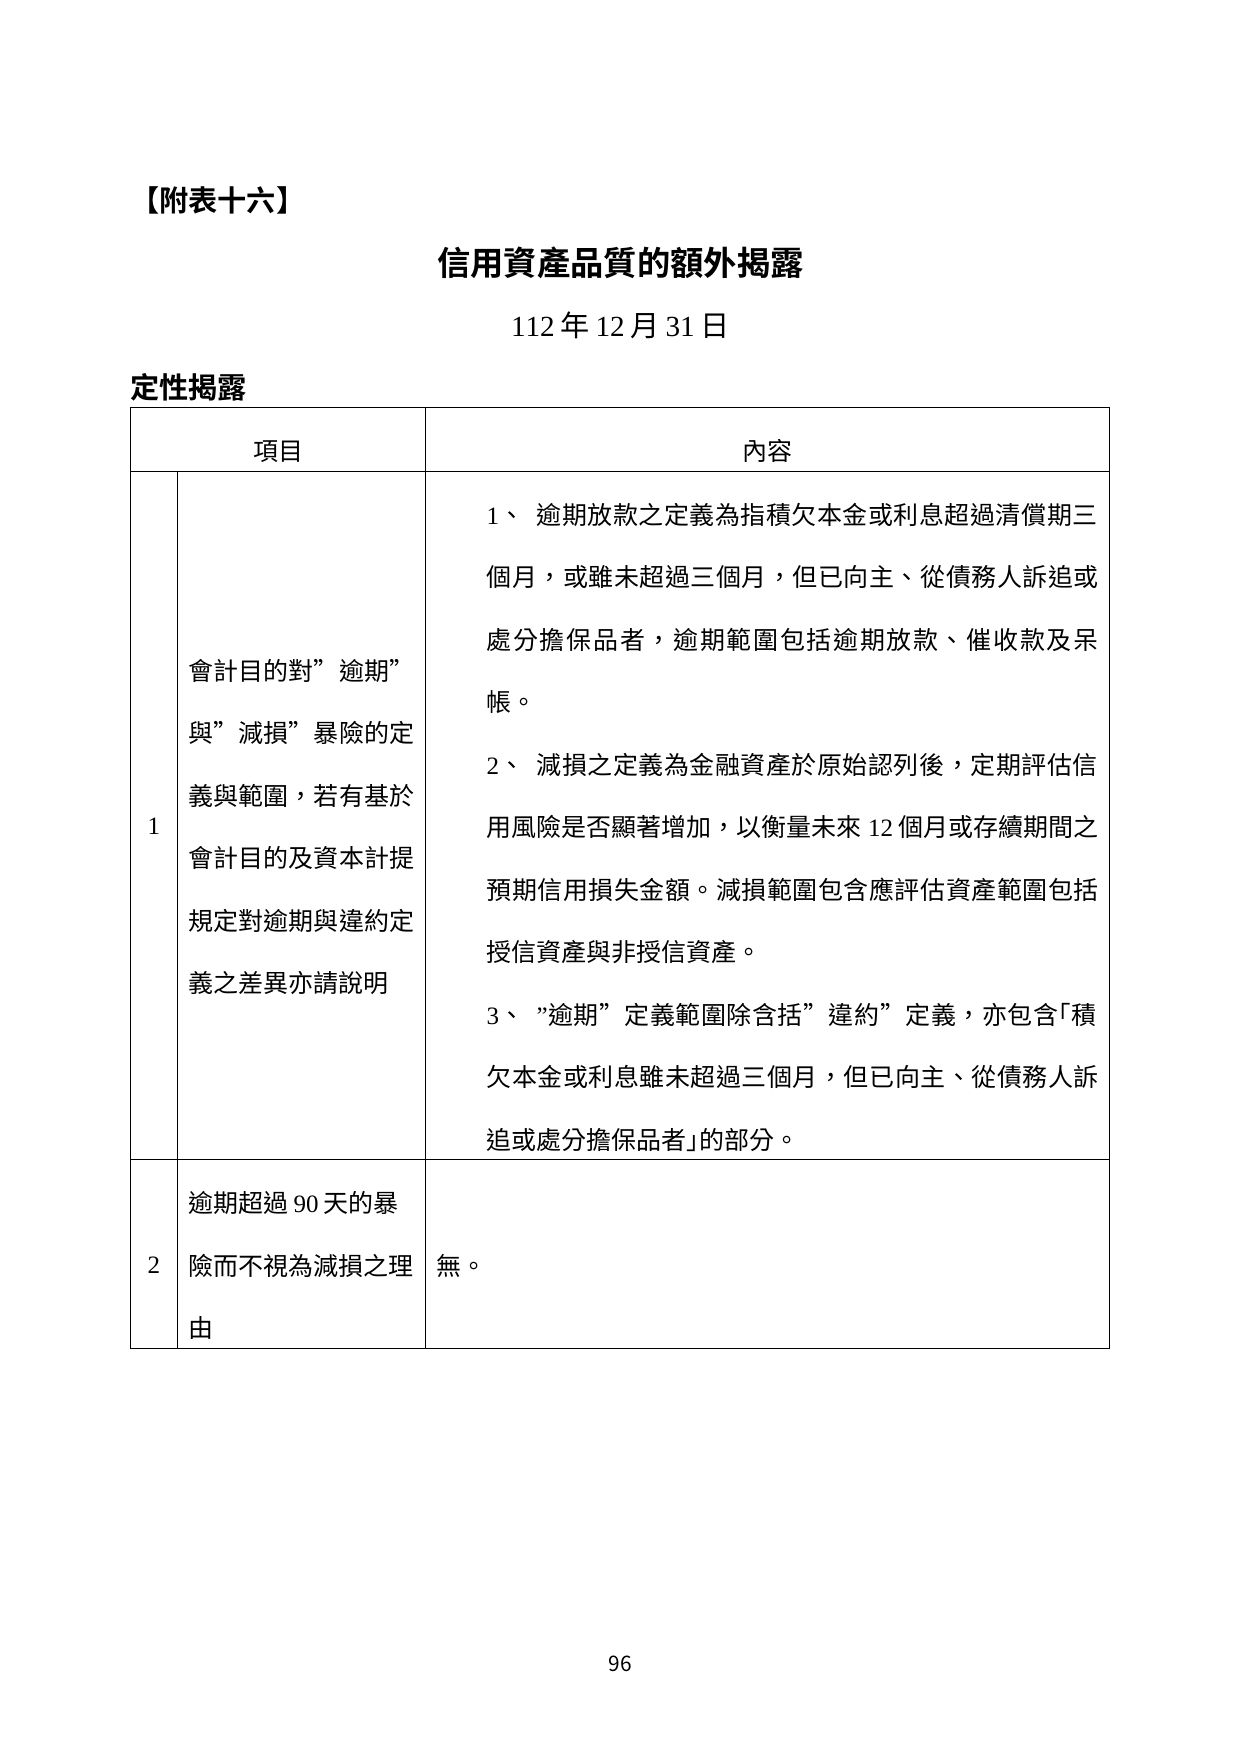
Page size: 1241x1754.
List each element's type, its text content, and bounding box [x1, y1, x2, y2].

text 112年12月31日 [130, 282, 1110, 344]
table_cell 無。 [426, 1160, 1109, 1348]
table_cell 逾期放款之定義為指積欠本金或利息超過清償期三個月，或雖未超過三個月，但已向主、從債務人訴追或處分擔保品者，逾期範圍包括逾期放款、催收款及呆帳。 減損之定義為金融資產於原始認列後，定期評估信用風險是否顯著增加，以衡量未來12個月或存續期間之預期信用損失金額。減損範圍包含應評估資產範圍包括授信資產與非授信資產。 ”逾期”定義範圍除含括”違約”定義，亦包含｢積欠本金或利息雖未超過三個月，但已向主、從債務人訴追或處分擔保品者｣的部分。 [426, 472, 1109, 1159]
table_cell 1 [131, 472, 177, 1159]
text 【附表十六】信用資產品質的額外揭露 [130, 157, 1110, 219]
text 信用資產品質的額外揭露 [130, 219, 1110, 282]
table_header 內容 [426, 408, 1109, 471]
text 定性揭露 [130, 344, 1110, 407]
table_cell 2 [131, 1160, 177, 1348]
table_header 項目 [131, 408, 425, 471]
table_cell 逾期超過90天的暴險而不視為減損之理由 [178, 1160, 425, 1348]
table_cell 會計目的對”逾期”與”減損”暴險的定義與範圍，若有基於會計目的及資本計提規定對逾期與違約定義之差異亦請說明 [178, 472, 425, 1159]
